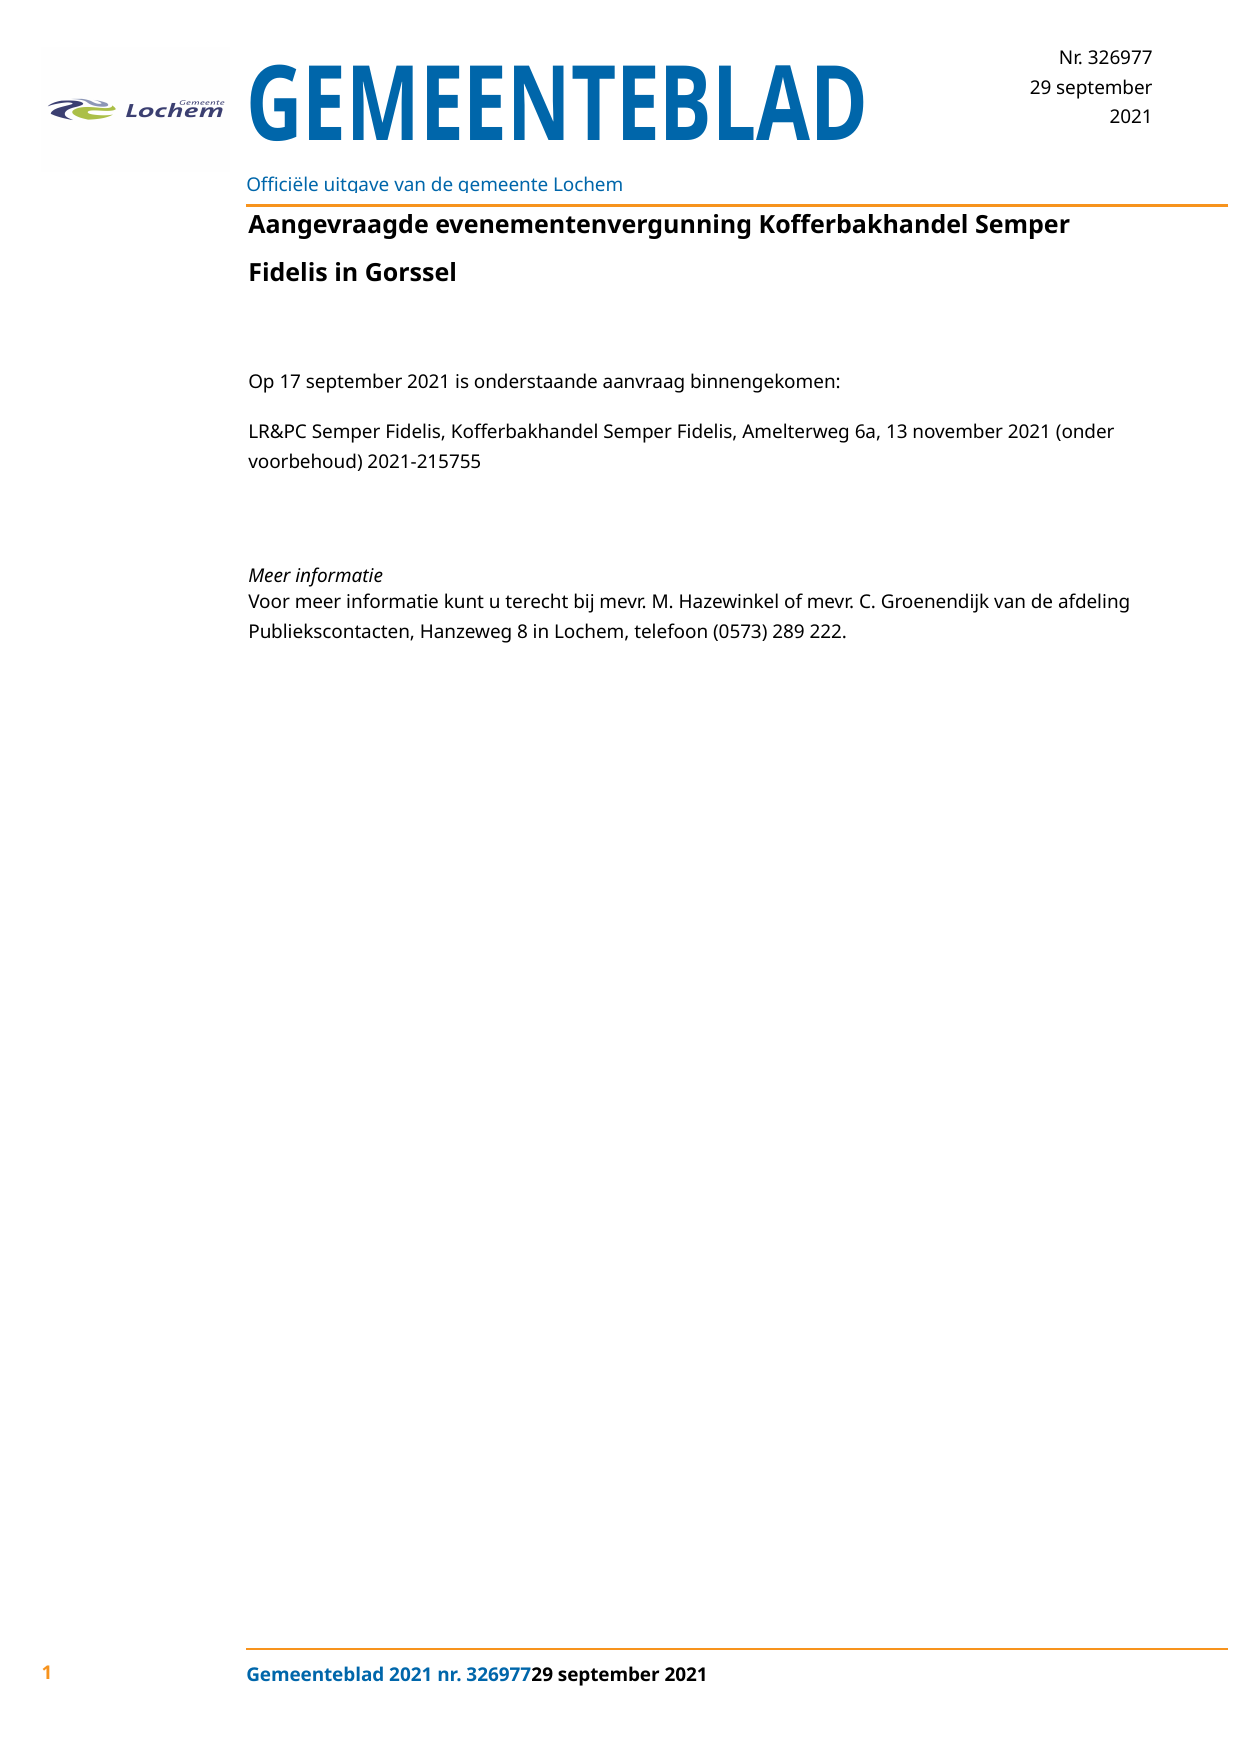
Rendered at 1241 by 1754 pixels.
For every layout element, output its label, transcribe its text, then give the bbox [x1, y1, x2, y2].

text Op 17 september 2021 is onderstaande aanvraag binnengekomen: [248, 368, 1152, 394]
text LR&PC Semper Fidelis, Kofferbakhandel Semper Fidelis, Amelterweg 6a, 13 november 2021 (onder voorbehoud) 2021-215755 [248, 419, 1152, 474]
picture [41, 47, 231, 172]
text Voor meer informatie kunt u terecht bij mevr. M. Hazewinkel of mevr. C. Groenendijk van de afdeling Publiekscontacten, Hanzeweg 8 in Lochem, telefoon (0573) 289 222. [248, 588, 1152, 644]
text Meer informatie [248, 563, 1152, 588]
text Aangevraagde evenementenvergunning Kofferbakhandel Semper Fidelis in Gorssel [248, 207, 1152, 288]
